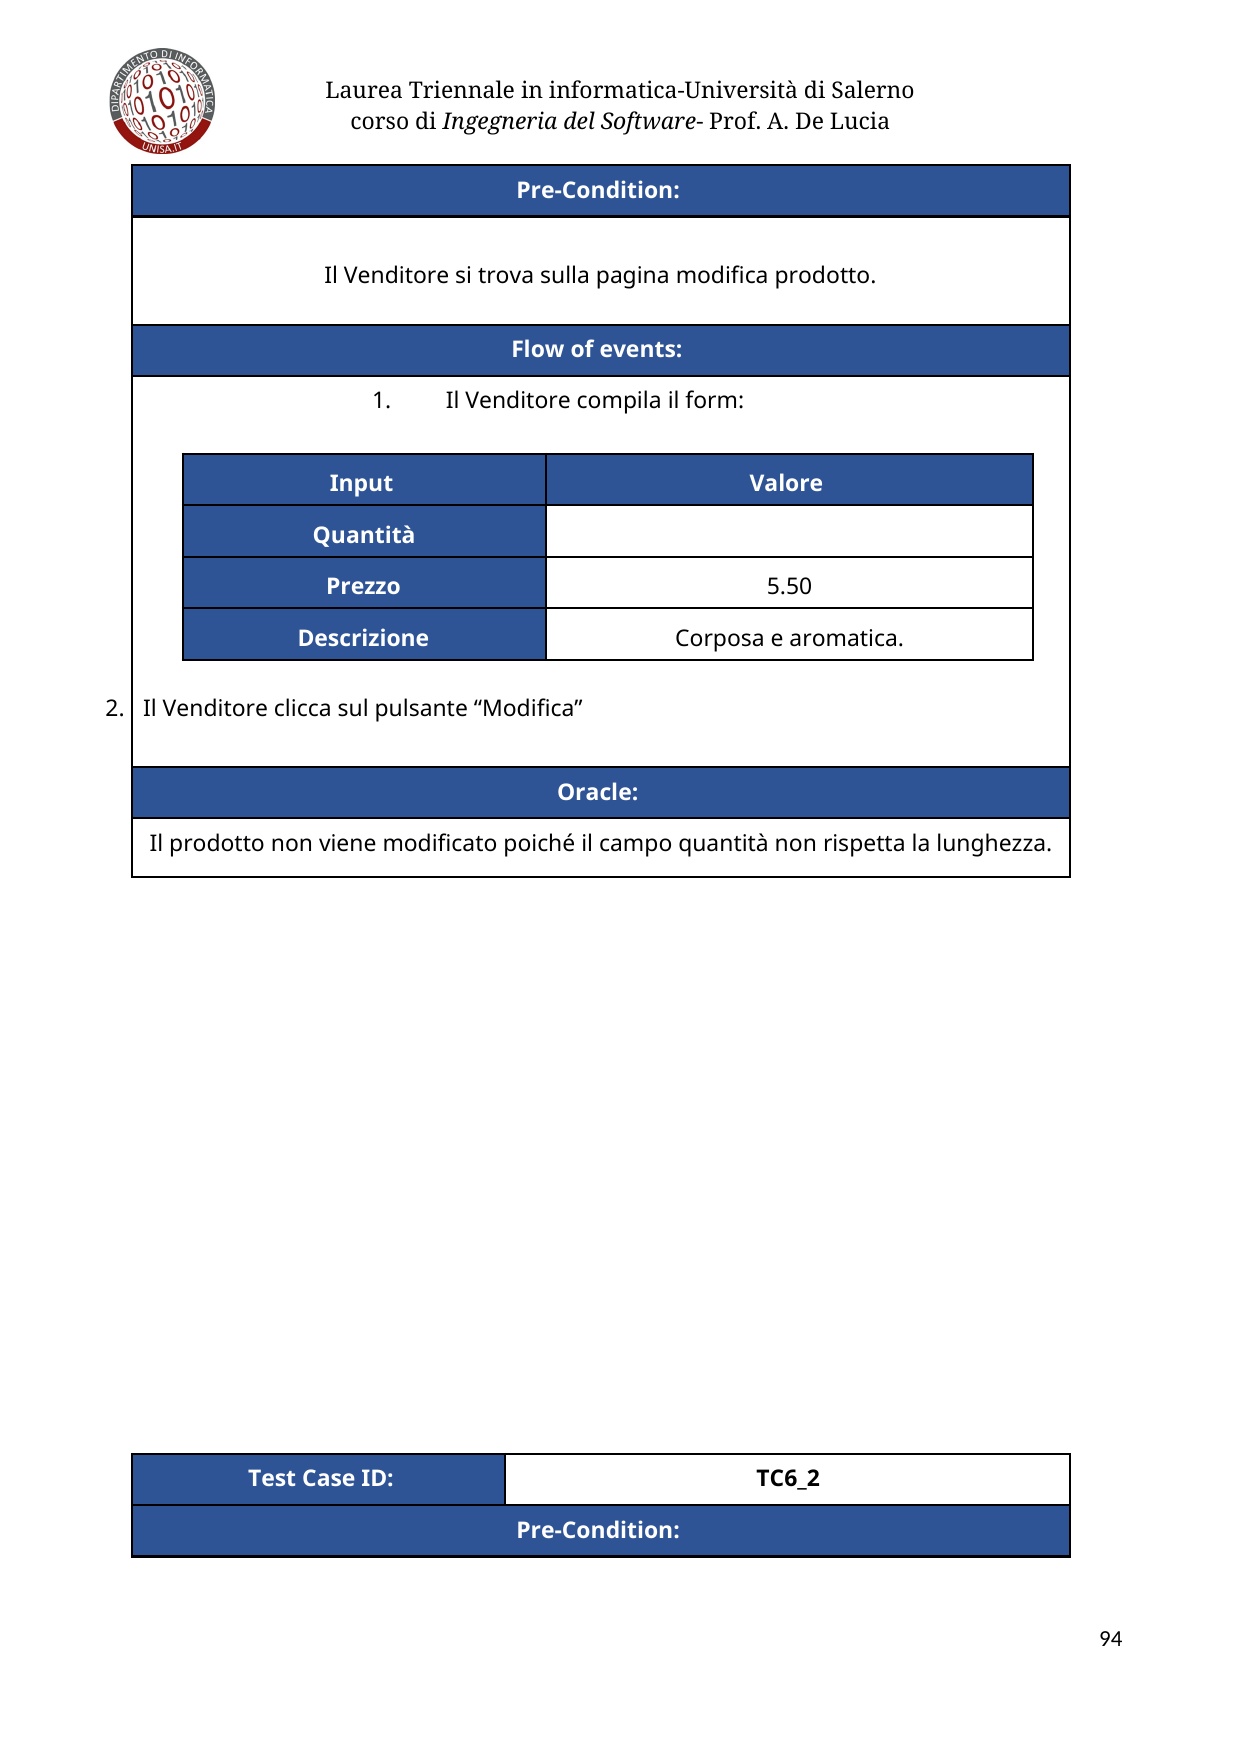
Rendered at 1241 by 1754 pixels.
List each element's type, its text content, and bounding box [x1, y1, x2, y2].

table_cell Pre-Condition: [133, 166, 1069, 215]
table_cell Quantità [184, 506, 545, 556]
table_cell Flow of events: [133, 326, 1069, 375]
table_cell 5.50 [547, 558, 1032, 607]
table_cell Il prodotto non viene modificato poiché il campo quantità non rispetta la lunghezza. [133, 819, 1069, 876]
table_cell Il Venditore si trova sulla pagina modifica prodotto. [133, 218, 1069, 324]
table_cell Prezzo [184, 558, 545, 607]
table_cell Il Venditore compila il form: Il Venditore clicca sul pulsante “Modifica” [133, 377, 1069, 766]
table_header Valore [547, 455, 1032, 504]
table_header Test Case ID: [133, 1455, 504, 1504]
table_cell [547, 506, 1032, 556]
table_cell Oracle: [133, 768, 1069, 817]
table_header TC6_2 [506, 1455, 1069, 1504]
table_cell Descrizione [184, 609, 545, 659]
table_cell Pre-Condition: [133, 1506, 1069, 1555]
table_header Input [184, 455, 545, 504]
table_cell Corposa e aromatica. [547, 609, 1032, 659]
